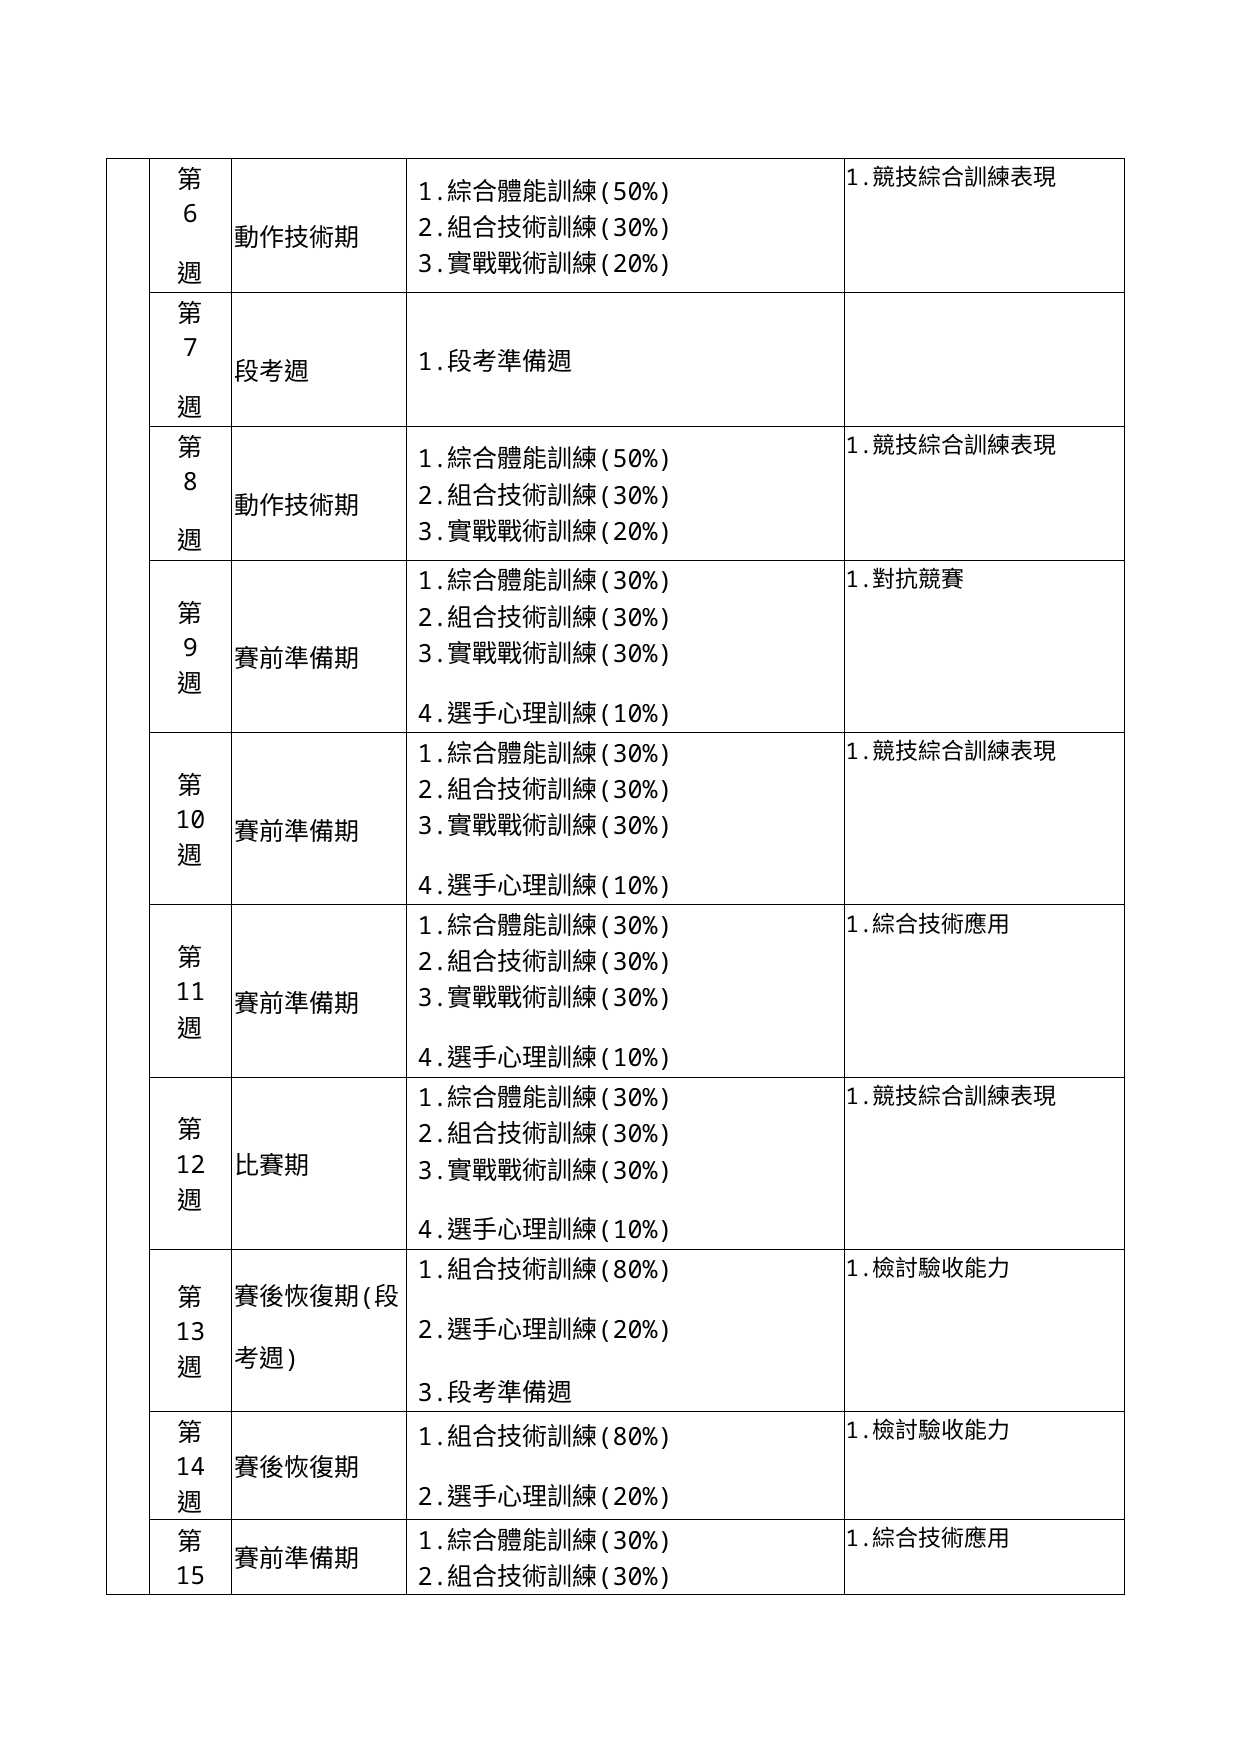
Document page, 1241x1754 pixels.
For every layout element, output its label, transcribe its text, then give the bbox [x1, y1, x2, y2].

table_cell [1129, 1519, 1134, 1594]
table_cell [1125, 1077, 1129, 1249]
table_cell 動作技術期 [232, 427, 406, 560]
table_cell [1125, 732, 1129, 904]
table_cell 第 6 週 [150, 159, 231, 292]
table_cell [1129, 560, 1134, 732]
table_cell 1.綜合體能訓練(30%) 2.組合技術訓練(30%) 3.實戰戰術訓練(30%) 4.選手心理訓練(10%) [407, 905, 844, 1077]
table_cell 賽前準備期 [232, 1520, 406, 1594]
table_cell 1.檢討驗收能力 [845, 1250, 1124, 1411]
table_cell 第 11 週 [150, 905, 231, 1077]
table_cell 1.綜合技術應用 [845, 1520, 1124, 1594]
table_cell 1.綜合體能訓練(30%) 2.組合技術訓練(30%) 3.實戰戰術訓練(30%) 4.選手心理訓練(10%) [407, 733, 844, 904]
table_cell 1.組合技術訓練(80%) 2.選手心理訓練(20%) 3.段考準備週 [407, 1250, 844, 1411]
table_cell [1125, 292, 1129, 426]
table_cell [1125, 560, 1129, 732]
table_cell 第 10 週 [150, 733, 231, 904]
table_cell 賽後恢復期 [232, 1412, 406, 1519]
table_cell [845, 293, 1124, 426]
table_cell 1.綜合體能訓練(50%) 2.組合技術訓練(30%) 3.實戰戰術訓練(20%) [407, 427, 844, 560]
table_cell [1125, 904, 1129, 1077]
table_cell 第 8 週 [150, 427, 231, 560]
table_cell 第 15 [150, 1520, 231, 1594]
table_cell 第 13 週 [150, 1250, 231, 1411]
table_cell 1.對抗競賽 [845, 561, 1124, 732]
table_cell 動作技術期 [232, 159, 406, 292]
table_cell 賽後恢復期(段考週) [232, 1250, 406, 1411]
table_cell 1.檢討驗收能力 [845, 1412, 1124, 1519]
table_cell 1.綜合體能訓練(30%) 2.組合技術訓練(30%) 3.實戰戰術訓練(30%) 4.選手心理訓練(10%) [407, 1078, 844, 1249]
table_cell 1.綜合體能訓練(30%) 2.組合技術訓練(30%) [407, 1520, 844, 1594]
table_cell 段考週 [232, 293, 406, 426]
table_cell [1125, 1249, 1129, 1411]
table_cell [1125, 426, 1129, 560]
table_cell 賽前準備期 [232, 561, 406, 732]
table_cell 1.競技綜合訓練表現 [845, 427, 1124, 560]
table_cell 1.綜合技術應用 [845, 905, 1124, 1077]
table_cell 第 9 週 [150, 561, 231, 732]
table_cell 第 12 週 [150, 1078, 231, 1249]
table_cell 第 14 週 [150, 1412, 231, 1519]
table_cell [1129, 292, 1134, 426]
table_cell 第 7 週 [150, 293, 231, 426]
table_cell [1129, 904, 1134, 1077]
table_cell 賽前準備期 [232, 733, 406, 904]
table_cell 1.組合技術訓練(80%) 2.選手心理訓練(20%) [407, 1412, 844, 1519]
table_cell [1129, 158, 1134, 292]
table_cell 1.綜合體能訓練(30%) 2.組合技術訓練(30%) 3.實戰戰術訓練(30%) 4.選手心理訓練(10%) [407, 561, 844, 732]
table_cell 1.段考準備週 [407, 293, 844, 426]
table_cell [1129, 426, 1134, 560]
table_cell [1129, 1077, 1134, 1249]
table_cell 1.競技綜合訓練表現 [845, 159, 1124, 292]
table_cell 比賽期 [232, 1078, 406, 1249]
table_cell 1.綜合體能訓練(50%) 2.組合技術訓練(30%) 3.實戰戰術訓練(20%) [407, 159, 844, 292]
table_cell 1.競技綜合訓練表現 [845, 733, 1124, 904]
table_cell [107, 159, 149, 1594]
table_cell [1129, 732, 1134, 904]
table_cell [1125, 158, 1129, 292]
table_cell [1125, 1519, 1129, 1594]
table_cell [1129, 1411, 1134, 1519]
table_cell 賽前準備期 [232, 905, 406, 1077]
table_cell 1.競技綜合訓練表現 [845, 1078, 1124, 1249]
table_cell [1125, 1411, 1129, 1519]
table_cell [1129, 1249, 1134, 1411]
